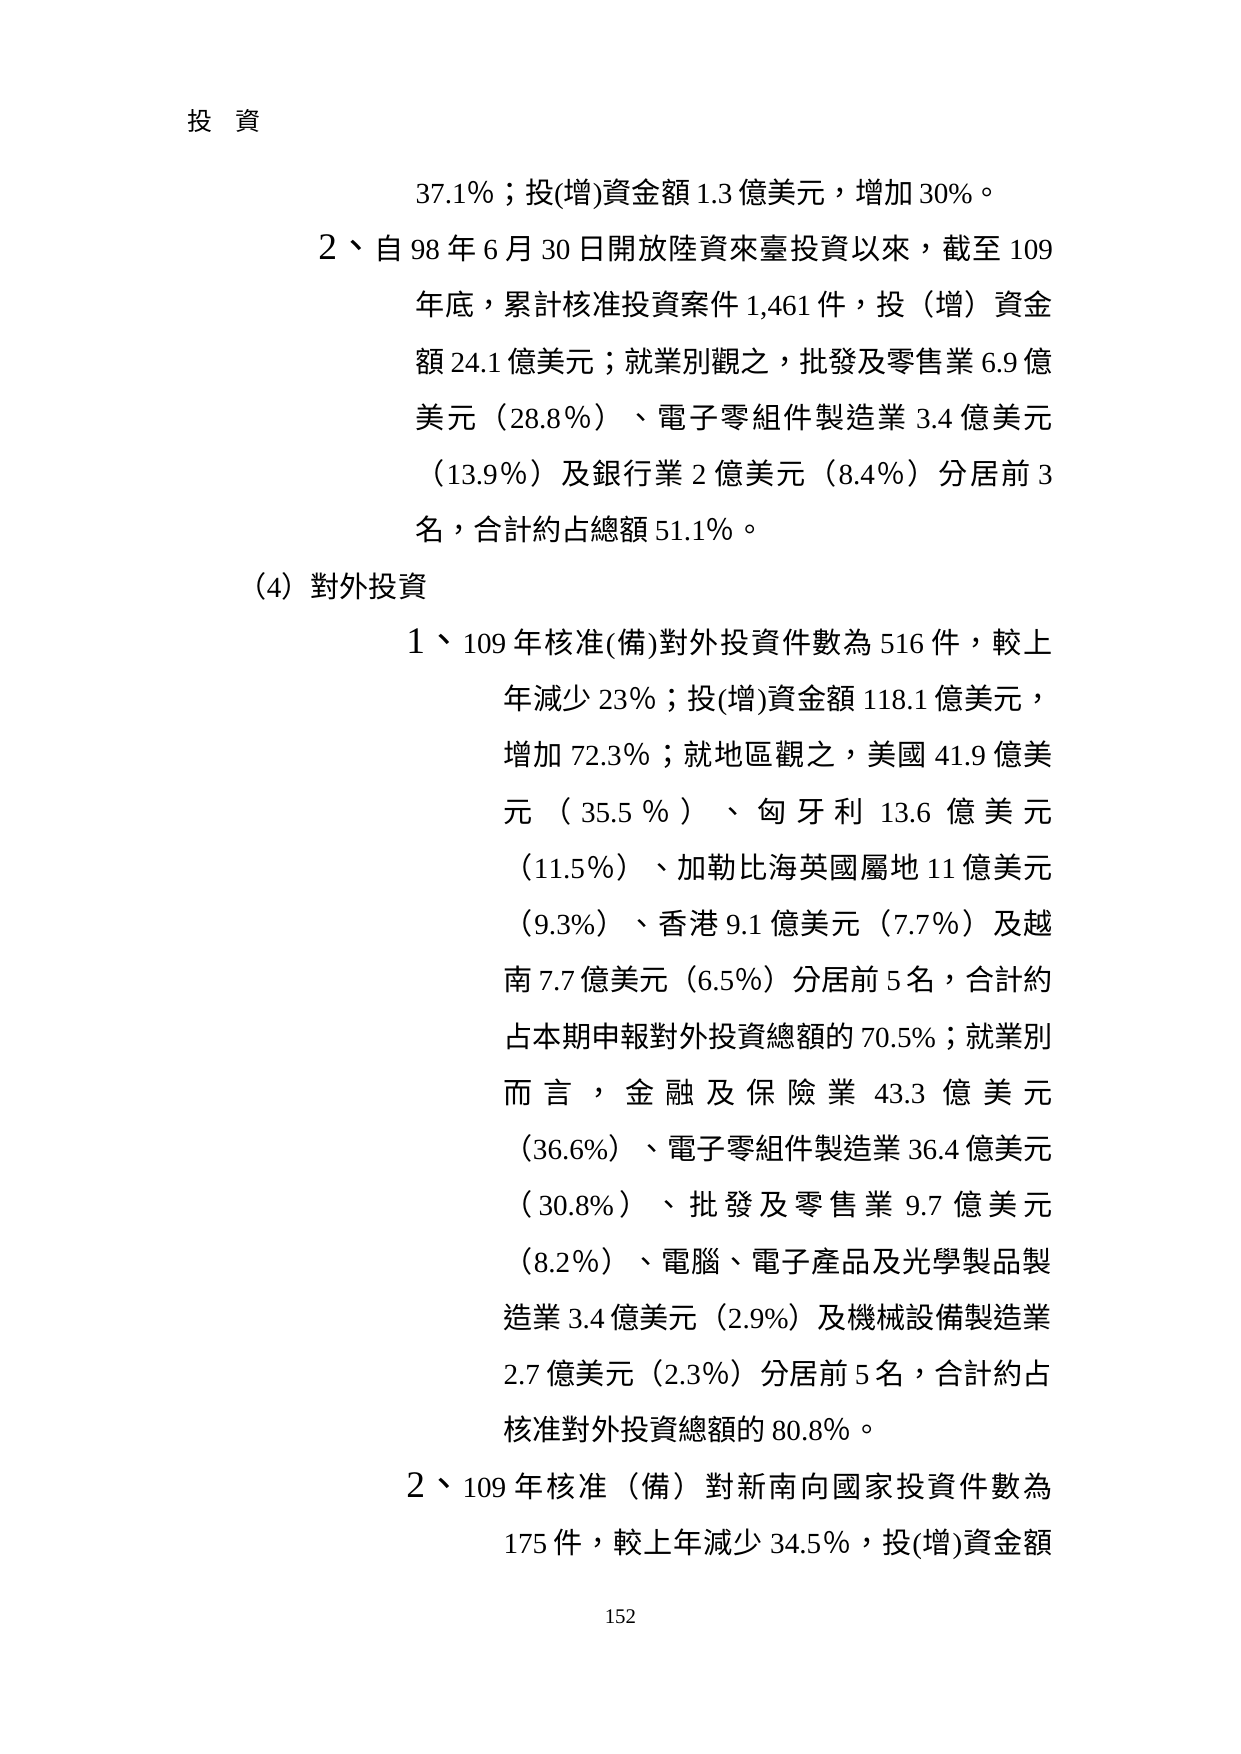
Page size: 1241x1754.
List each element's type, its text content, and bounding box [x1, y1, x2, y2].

list 109年核准（備）對新南向國家投資件數為175件，較上年減少34.5％，投(增)資金額 [406, 1452, 1053, 1564]
list 自98年6月30日開放陸資來臺投資以來，截至109年底，累計核准投資案件1,461件，投（增）資金額24.1億美元；就業別觀之，批發及零售業6.9億美元（28.8％）、電子零組件製造業3.4億美元（13.9％）及銀行業2億美元（8.4％）分居前3名，合計約占總額51.1％。 [318, 214, 1053, 552]
list 37.1％；投(增)資金額1.3億美元，增加30%。 [318, 158, 1053, 214]
list 109年核准(備)對外投資件數為516件，較上年減少23％；投(增)資金額118.1億美元，增加72.3％；就地區觀之，美國41.9億美元（35.5％）、匈牙利13.6億美元（11.5％）、加勒比海英國屬地11億美元（9.3%）、香港9.1億美元（7.7％）及越南7.7億美元（6.5％）分居前5名，合計約占本期申報對外投資總額的70.5%；就業別而言，金融及保險業43.3億美元（36.6%）、電子零組件製造業36.4億美元（30.8%）、批發及零售業9.7億美元（8.2％）、電腦、電子產品及光學製品製造業3.4億美元（2.9%）及機械設備製造業2.7億美元（2.3％）分居前5名，合計約占核准對外投資總額的80.8％。 [406, 608, 1053, 1452]
list 對外投資 [237, 552, 1053, 608]
